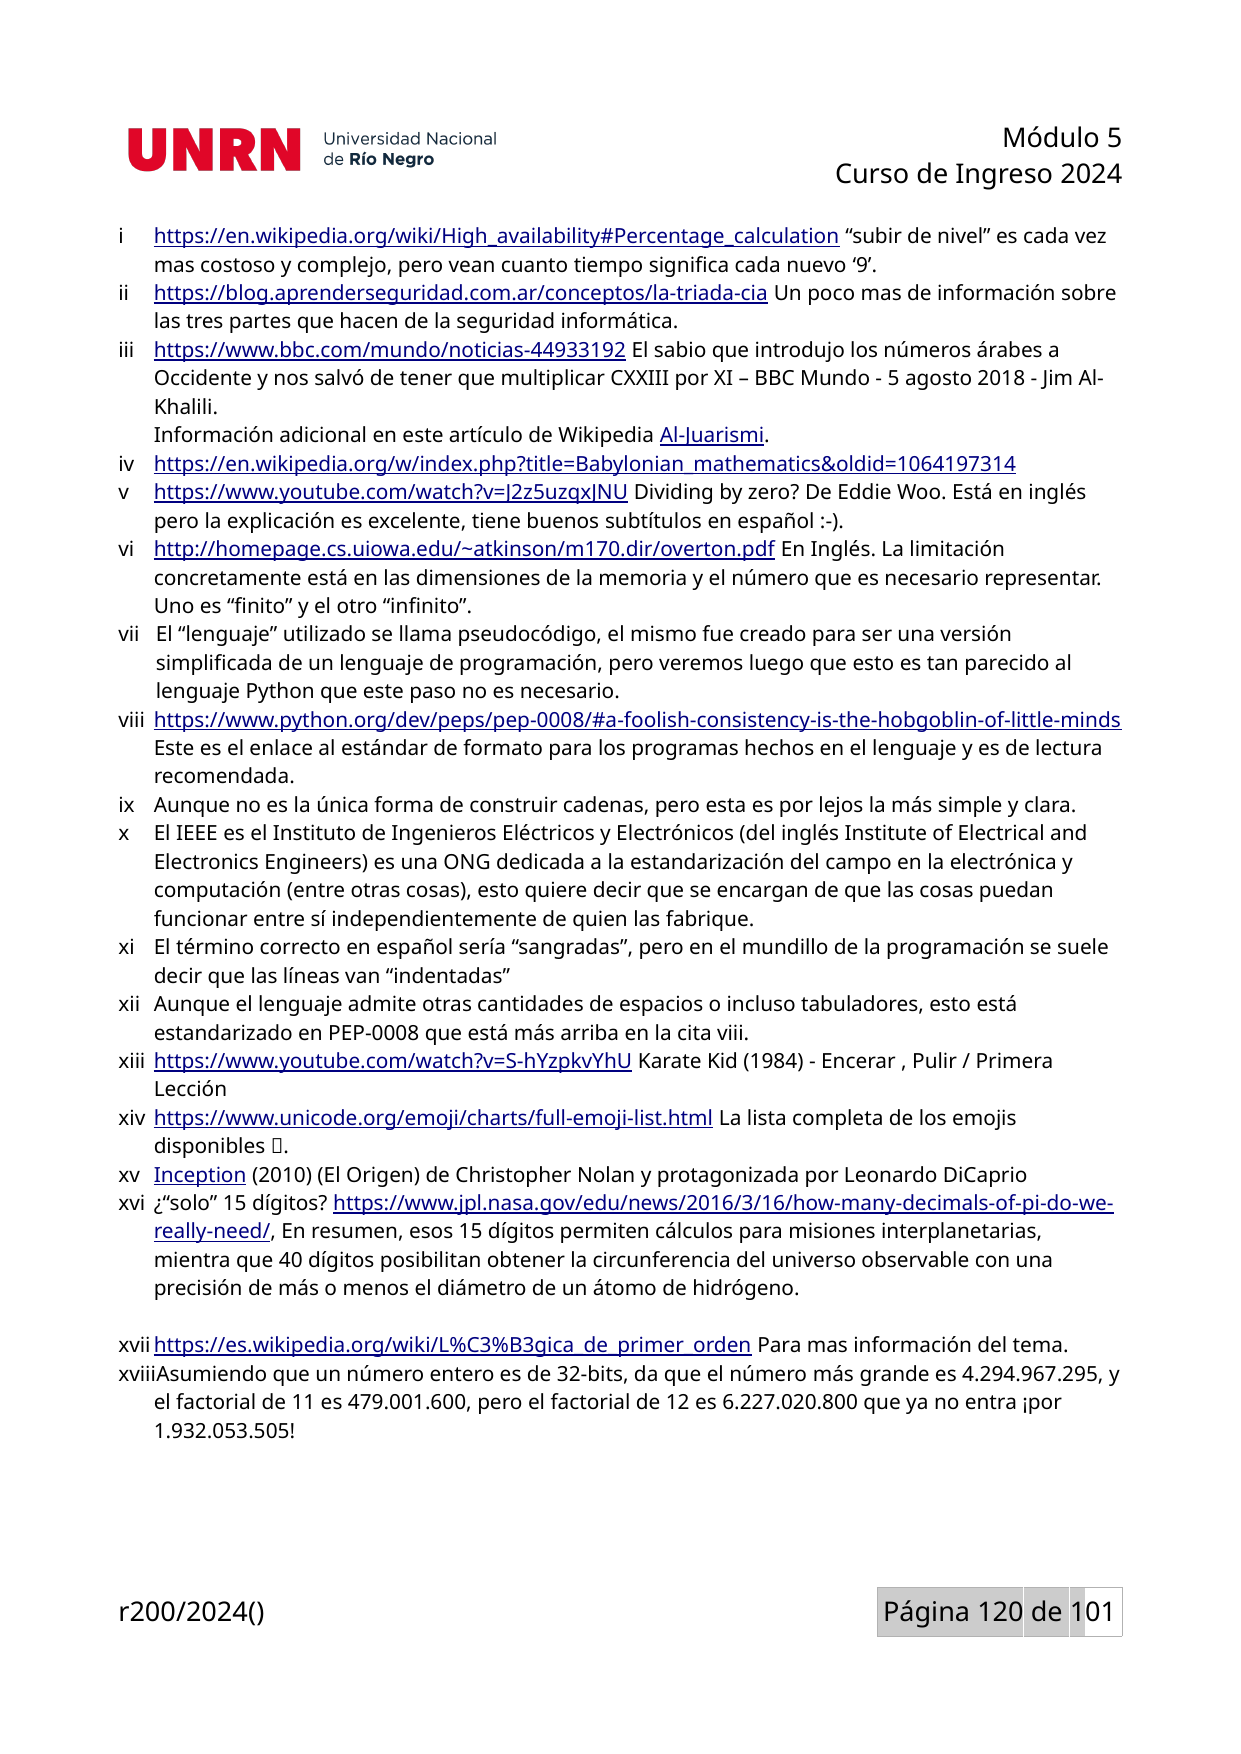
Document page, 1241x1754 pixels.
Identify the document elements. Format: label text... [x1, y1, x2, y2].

text Aunque el lenguaje admite otras cantidades de espacios o incluso tabuladores, esto está estandarizado en PEP-0008 que está más arriba en la cita viii. [118, 989, 1122, 1046]
text https://en.wikipedia.org/wiki/High_availability#Percentage_calculation “subir de nivel” es cada vez mas costoso y complejo, pero vean cuanto tiempo significa cada nuevo ‘9’. [118, 221, 1122, 278]
text Inception (2010) (El Origen) de Christopher Nolan y protagonizada por Leonardo DiCaprio [118, 1160, 1122, 1188]
text https://www.youtube.com/watch?v=J2z5uzqxJNU Dividing by zero? De Eddie Woo. Está en inglés pero la explicación es excelente, tiene buenos subtítulos en español :-). [118, 477, 1122, 534]
picture [118, 118, 505, 180]
text https://blog.aprenderseguridad.com.ar/conceptos/la-triada-cia Un poco mas de información sobre las tres partes que hacen de la seguridad informática. [118, 278, 1122, 335]
text https://www.bbc.com/mundo/noticias-44933192 El sabio que introdujo los números árabes a Occidente y nos salvó de tener que multiplicar CXXIII por XI – BBC Mundo - 5 agosto 2018 - Jim Al-Khalili. Información adicional en este artículo de Wikipedia Al-Juarismi. [118, 335, 1122, 449]
text https://en.wikipedia.org/w/index.php?title=Babylonian_mathematics&oldid=1064197314 [118, 449, 1122, 477]
list Asumiendo que un número entero es de 32-bits, da que el número más grande es 4.294.967.295, y el factorial de 11 es 479.001.600, pero el factorial de 12 es 6.227.020.800 que ya no entra ¡por 1.932.053.505! [118, 1359, 1122, 1444]
text https://www.python.org/dev/peps/pep-0008/#a-foolish-consistency-is-the-hobgoblin-of-little-minds Este es el enlace al estándar de formato para los programas hechos en el lenguaje y es de lectura recomendada. [118, 705, 1122, 790]
text https://es.wikipedia.org/wiki/L%C3%B3gica_de_primer_orden Para mas información del tema. [118, 1330, 1122, 1359]
text El IEEE es el Instituto de Ingenieros Eléctricos y Electrónicos (del inglés Institute of Electrical and Electronics Engineers) es una ONG dedicada a la estandarización del campo en la electrónica y computación (entre otras cosas), esto quiere decir que se encargan de que las cosas puedan funcionar entre sí independientemente de quien las fabrique. [118, 818, 1122, 932]
text El término correcto en español sería “sangradas”, pero en el mundillo de la programación se suele decir que las líneas van “indentadas” [118, 932, 1122, 989]
text ¿“solo” 15 dígitos? https://www.jpl.nasa.gov/edu/news/2016/3/16/how-many-decimals-of-pi-do-we-really-need/, En resumen, esos 15 dígitos permiten cálculos para misiones interplanetarias, mientra que 40 dígitos posibilitan obtener la circunferencia del universo observable con una precisión de más o menos el diámetro de un átomo de hidrógeno. [118, 1188, 1122, 1302]
text Aunque no es la única forma de construir cadenas, pero esta es por lejos la más simple y clara. [118, 790, 1122, 818]
text http://homepage.cs.uiowa.edu/~atkinson/m170.dir/overton.pdf En Inglés. La limitación concretamente está en las dimensiones de la memoria y el número que es necesario representar. Uno es “finito” y el otro “infinito”. [118, 534, 1122, 619]
text https://www.youtube.com/watch?v=S-hYzpkvYhU Karate Kid (1984) - Encerar , Pulir / Primera Lección [118, 1046, 1122, 1103]
